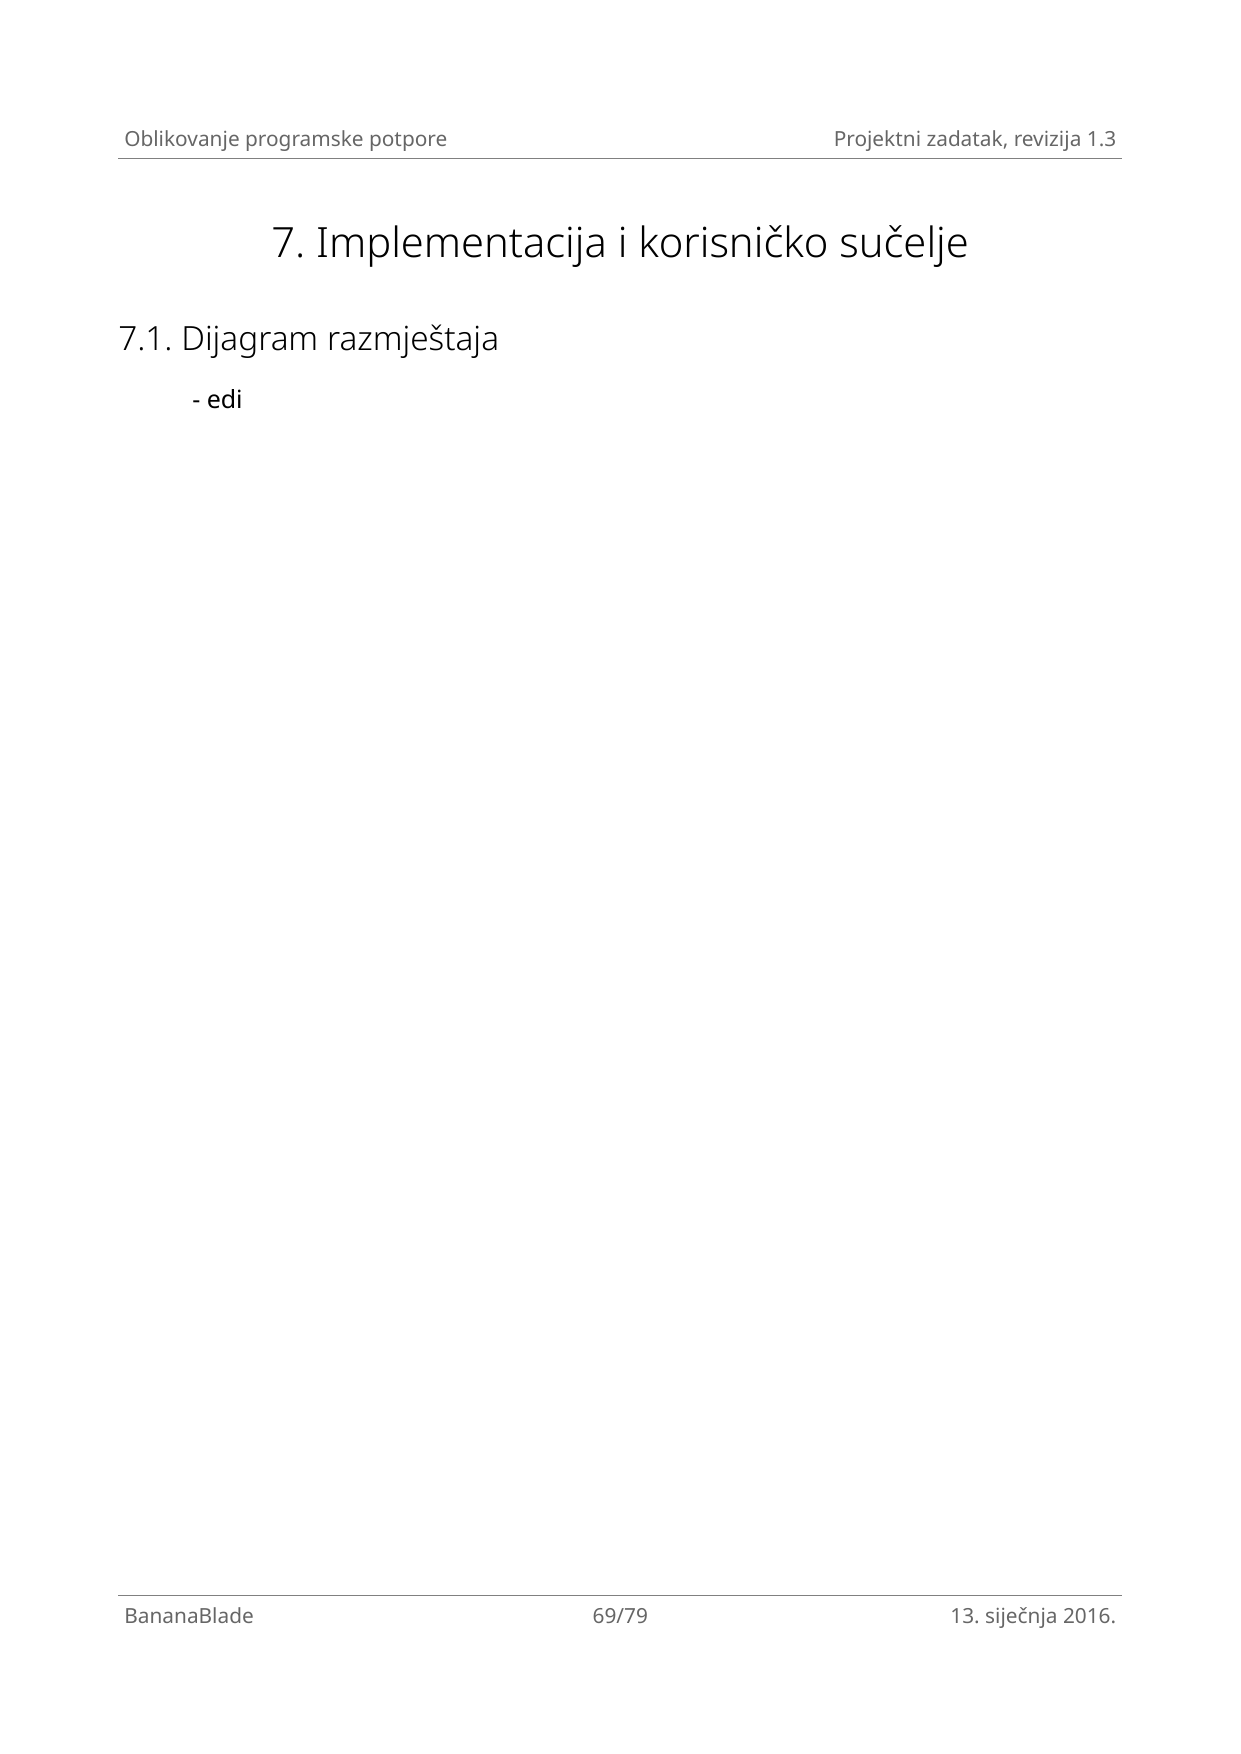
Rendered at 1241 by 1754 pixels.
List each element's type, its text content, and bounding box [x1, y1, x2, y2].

subtitle 7.1. Dijagram razmještaja [118, 314, 1122, 360]
text - edi [118, 381, 1122, 416]
subtitle 7. Implementacija i korisničko sučelje [118, 213, 1122, 270]
